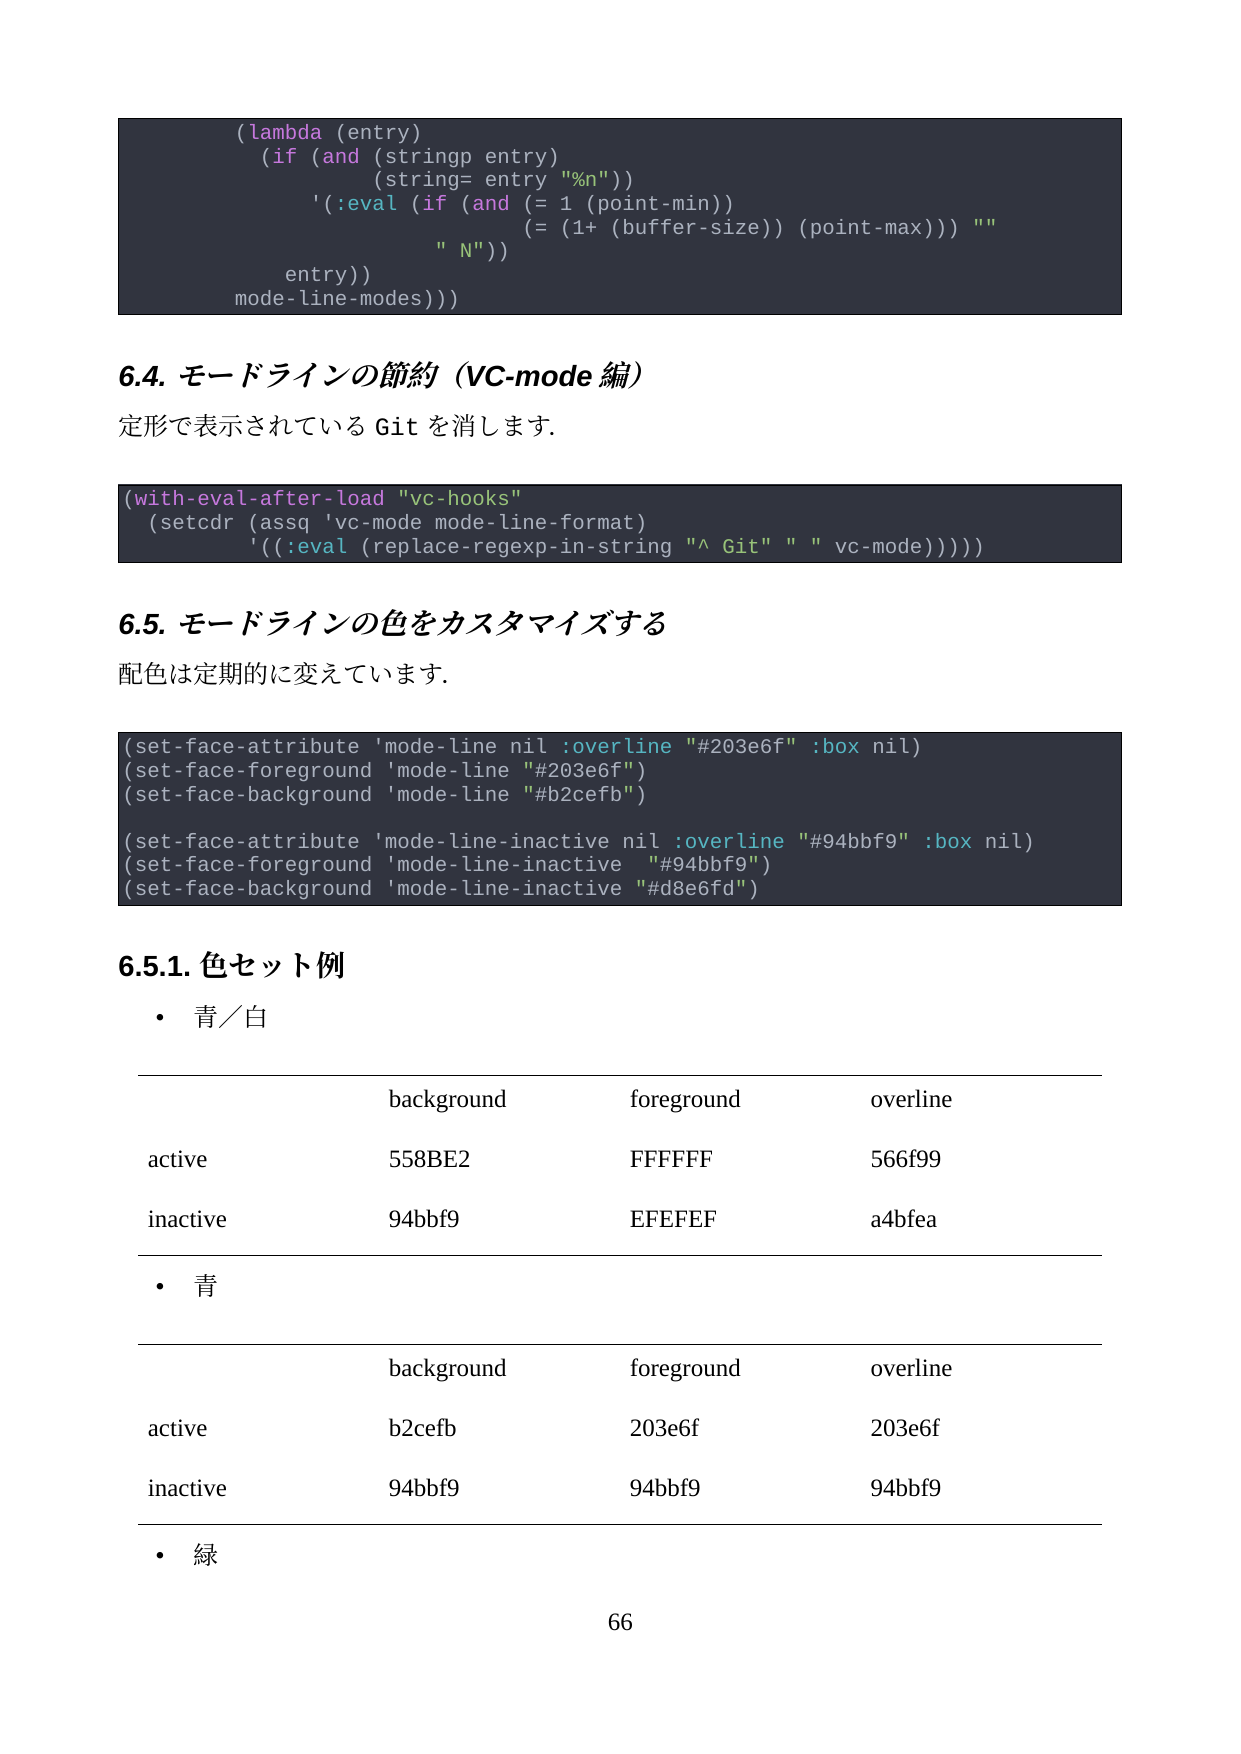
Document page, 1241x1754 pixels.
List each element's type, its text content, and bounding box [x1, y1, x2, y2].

table_cell 94bbf9 [379, 1195, 620, 1255]
text '((:eval (replace-regexp-in-string "^ Git" " " vc-mode))))) [119, 532, 1121, 562]
list 青 [156, 1267, 1122, 1331]
table_cell inactive [138, 1464, 379, 1524]
table_header foreground [620, 1076, 861, 1135]
table_header background [379, 1076, 620, 1135]
text (set-face-background 'mode-line "#b2cefb") [119, 779, 1121, 803]
subtitle モードラインの節約（VC-mode編） [118, 353, 1122, 394]
text 定形で表示されている Git を消します． [118, 407, 1122, 472]
table_cell 558BE2 [379, 1135, 620, 1195]
text (set-face-foreground 'mode-line-inactive "#94bbf9") [119, 851, 1121, 874]
table_header [138, 1076, 379, 1135]
text 配色は定期的に変えています． [118, 655, 1122, 720]
text (set-face-attribute 'mode-line-inactive nil :overline "#94bbf9" :box nil) [119, 827, 1121, 851]
text (if (and (stringp entry) [119, 142, 1121, 165]
list 緑 [156, 1536, 1122, 1572]
table_header [138, 1345, 379, 1404]
table_cell 94bbf9 [861, 1464, 1102, 1524]
text (setcdr (assq 'vc-mode mode-line-format) [119, 508, 1121, 532]
text (set-face-foreground 'mode-line "#203e6f") [119, 756, 1121, 779]
table_cell 566f99 [861, 1135, 1102, 1195]
text (= (1+ (buffer-size)) (point-max))) "" [119, 213, 1121, 236]
table_cell 94bbf9 [620, 1464, 861, 1524]
text " N")) [119, 236, 1121, 260]
text (set-face-background 'mode-line-inactive "#d8e6fd") [119, 874, 1121, 905]
table_cell active [138, 1135, 379, 1195]
table_cell a4bfea [861, 1195, 1102, 1255]
text '(:eval (if (and (= 1 (point-min)) [119, 189, 1121, 213]
table_cell 94bbf9 [379, 1464, 620, 1524]
table_cell 203e6f [620, 1404, 861, 1464]
table_cell active [138, 1404, 379, 1464]
text (string= entry "%n")) [119, 165, 1121, 189]
table_header foreground [620, 1345, 861, 1404]
table_header background [379, 1345, 620, 1404]
subtitle モードラインの色をカスタマイズする [118, 601, 1122, 643]
text (lambda (entry) [119, 119, 1121, 142]
table_header overline [861, 1076, 1102, 1135]
table_cell FFFFFF [620, 1135, 861, 1195]
table_cell b2cefb [379, 1404, 620, 1464]
text (with-eval-after-load "vc-hooks" [119, 486, 1121, 508]
table_header overline [861, 1345, 1102, 1404]
table_cell inactive [138, 1195, 379, 1255]
table_cell EFEFEF [620, 1195, 861, 1255]
text (set-face-attribute 'mode-line nil :overline "#203e6f" :box nil) [119, 733, 1121, 756]
table_cell 203e6f [861, 1404, 1102, 1464]
subtitle 色セット例 [118, 943, 1122, 985]
list 青／白 [156, 997, 1122, 1062]
text entry)) [119, 260, 1121, 284]
text mode-line-modes))) [119, 284, 1121, 314]
